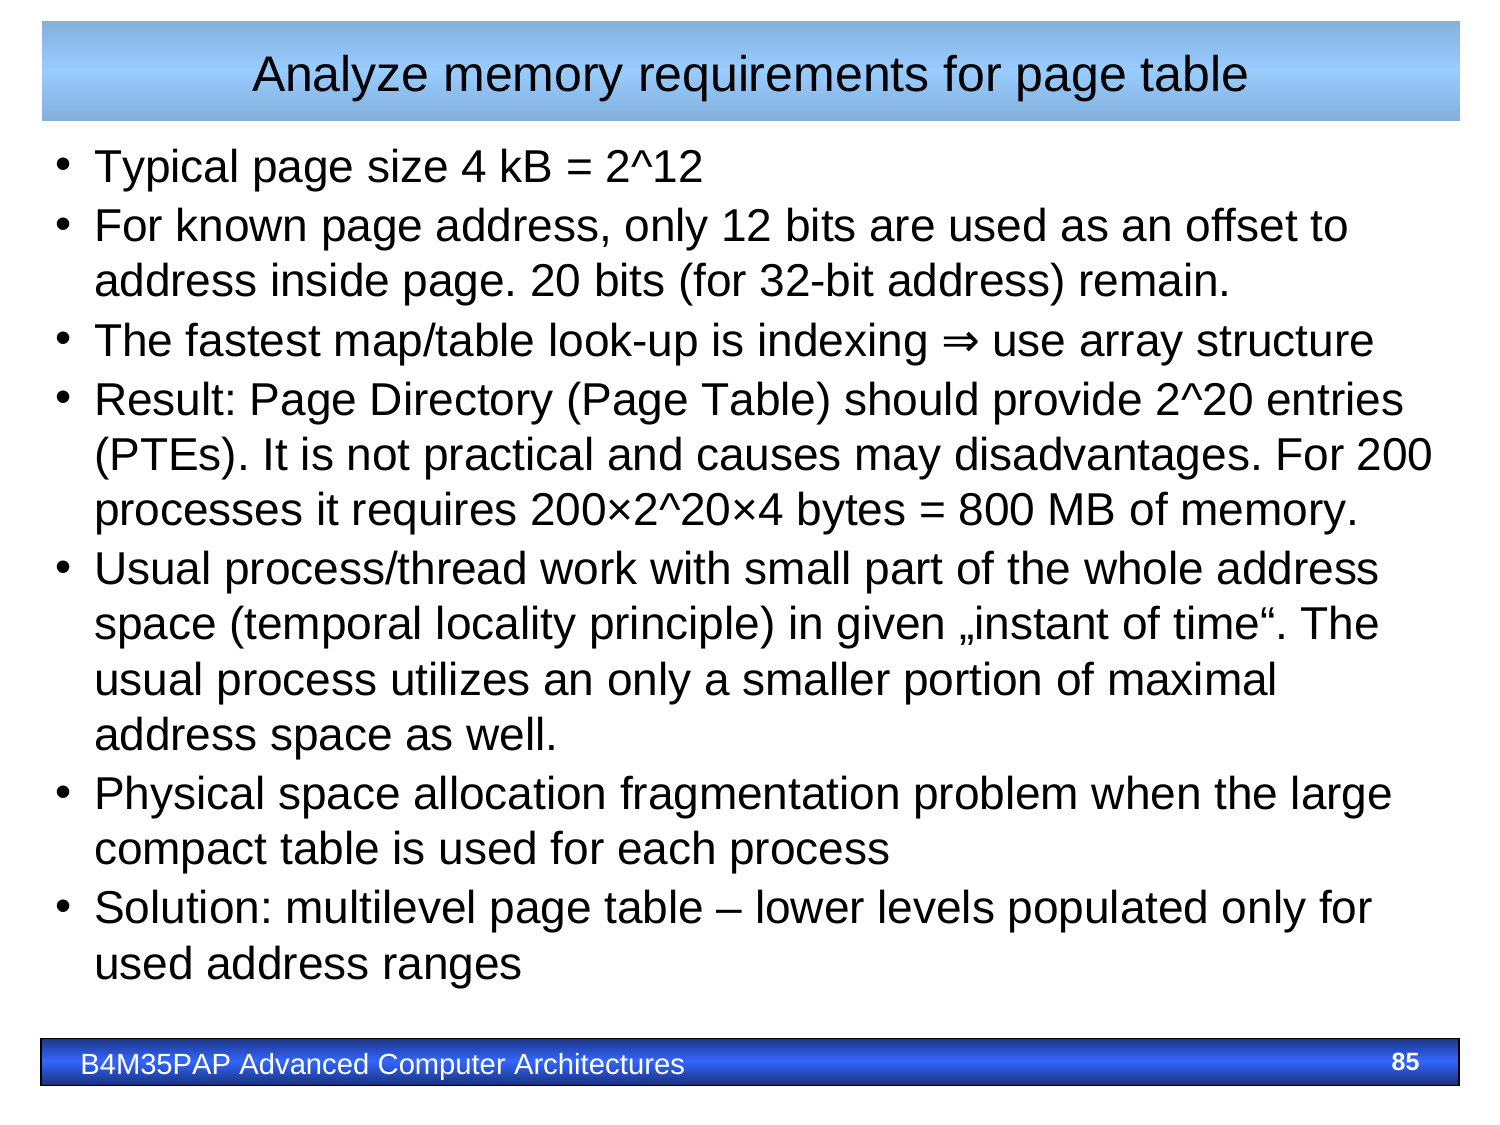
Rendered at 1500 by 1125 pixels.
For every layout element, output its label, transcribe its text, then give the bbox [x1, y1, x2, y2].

title Analyze memory requirements for page table [42, 21, 1460, 121]
list Typical page size 4 kB = 2^12 For known page address, only 12 bits are used as an offset to address inside page. 20 bits (for 32-bit address) remain. The fastest map/table look-up is indexing ⇒ use array structure Result: Page Directory (Page Table) should provide 2^20 entries (PTEs). It is not practical and causes may disadvantages. For 200 processes it requires 200×2^20×4 bytes = 800 MB of memory. Usual process/thread work with small part of the whole address space (temporal locality principle) in given „instant of time“. The usual process utilizes an only a smaller portion of maximal address space as well. Physical space allocation fragmentation problem when the large compact table is used for each process Solution: multilevel page table – lower levels populated only for used address ranges [40, 128, 1455, 1056]
